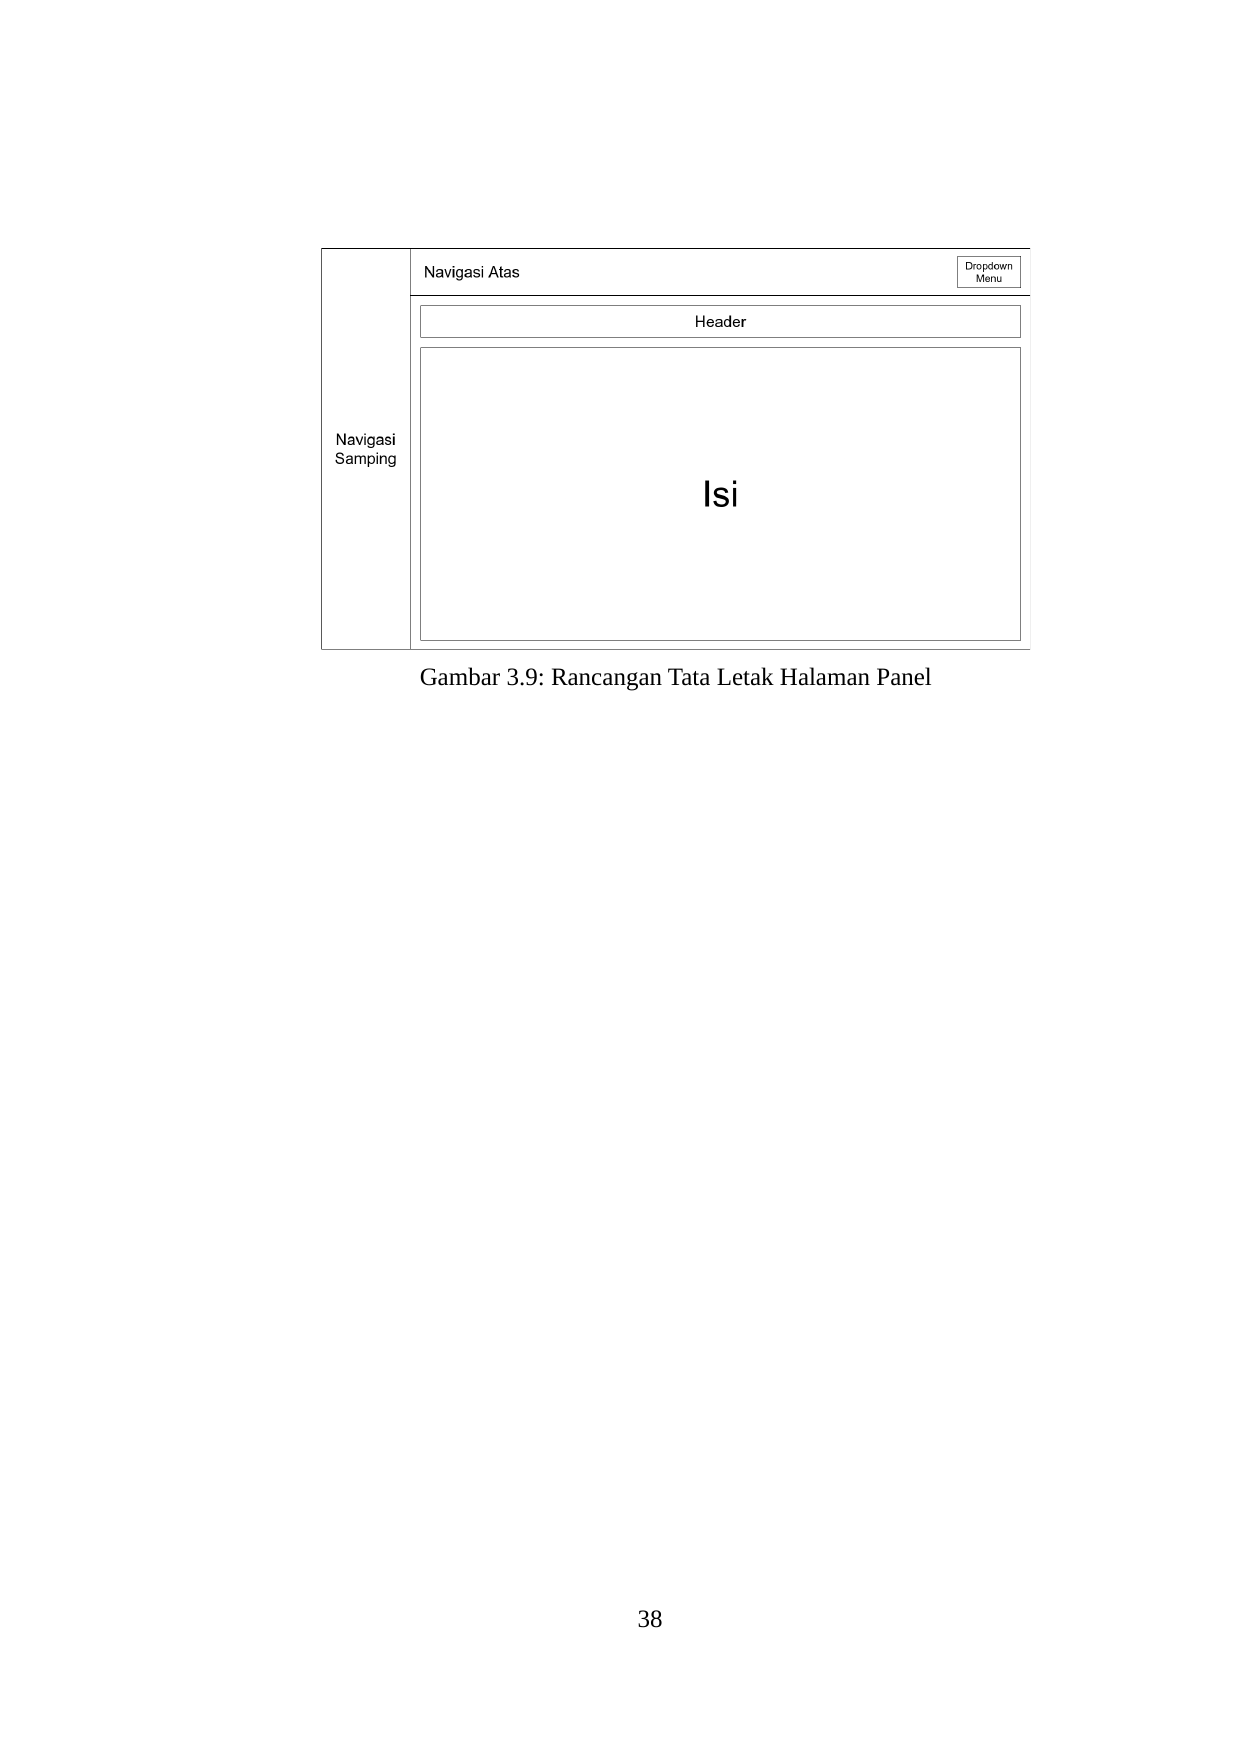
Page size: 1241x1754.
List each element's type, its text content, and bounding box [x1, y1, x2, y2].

text Gambar 3.9: Rancangan Tata Letak Halaman Panel [321, 650, 1030, 694]
picture [321, 248, 1031, 650]
